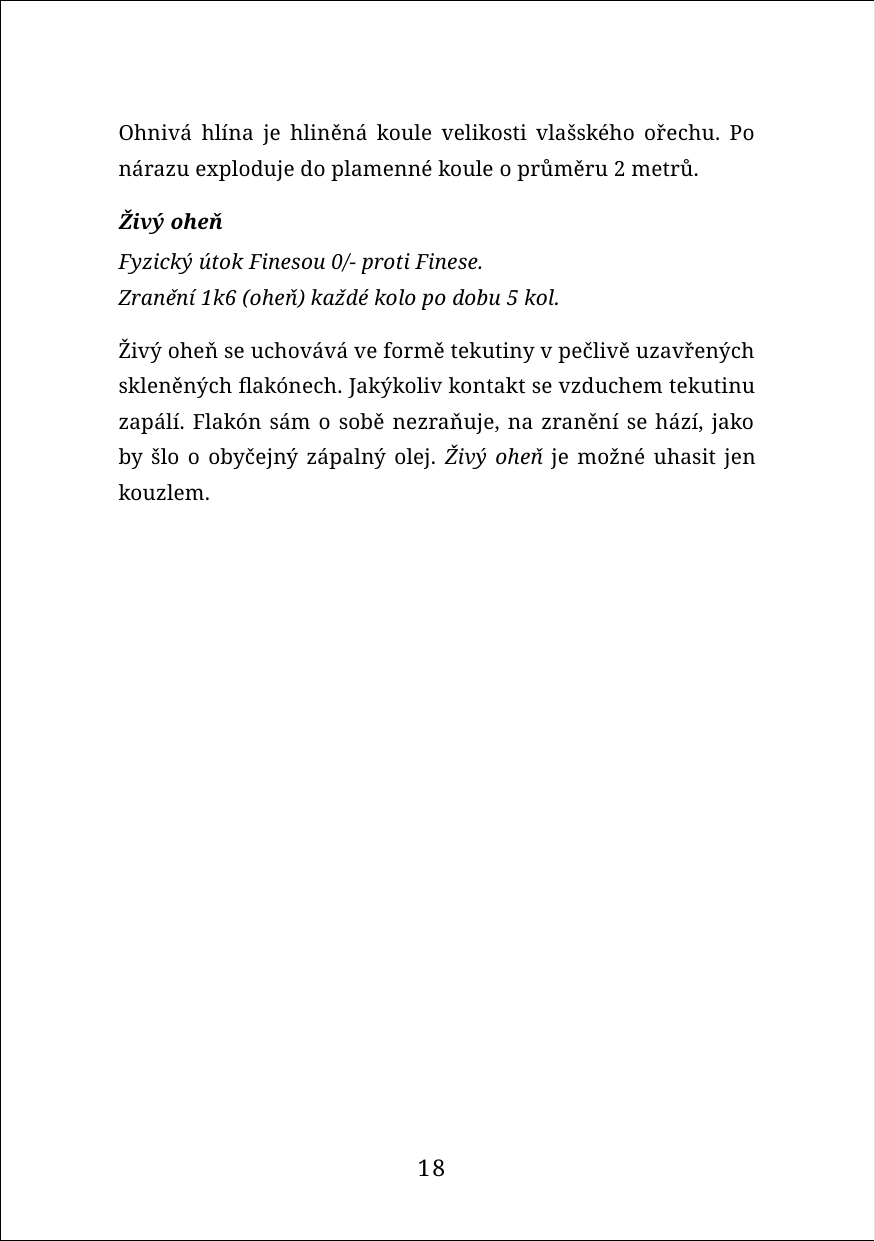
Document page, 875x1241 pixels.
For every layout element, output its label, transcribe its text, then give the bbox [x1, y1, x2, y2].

text Ohnivá hlína je hliněná koule velikosti vlašského ořechu. Po nárazu exploduje do plamenné koule o průměru 2 metrů. [118, 118, 756, 182]
text Živý oheň se uchovává ve formě tekutiny v pečlivě uzavřených skleněných flakónech. Jakýkoliv kontakt se vzduchem tekutinu zapálí. Flakón sám o sobě nezraňuje, na zranění se hází, jako by šlo o obyčejný zápalný olej. Živý oheň je možné uhasit jen kouzlem. [118, 336, 756, 506]
subtitle Živý oheň [118, 207, 756, 235]
text Fyzický útok Finesou 0/- proti Finese. Zranění 1k6 (oheň) každé kolo po dobu 5 kol. [118, 247, 756, 311]
